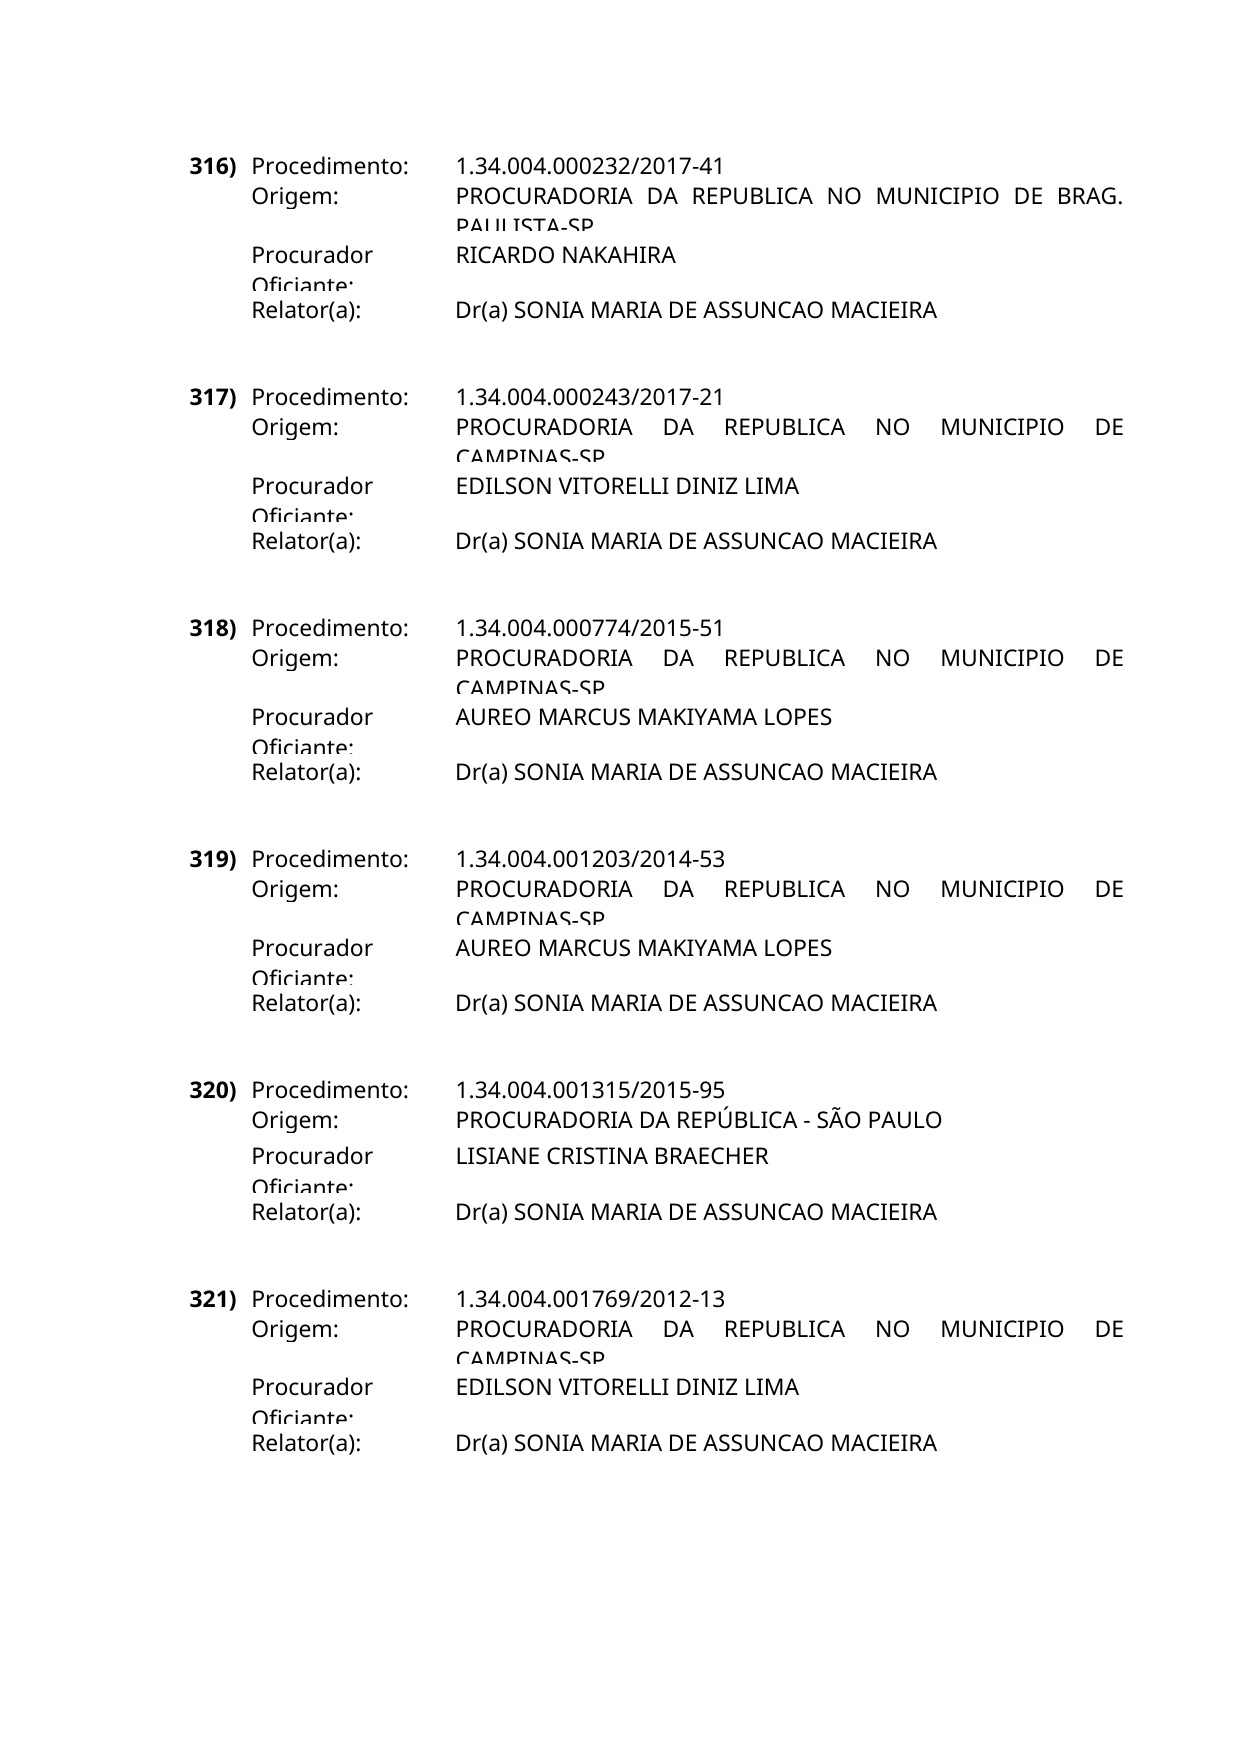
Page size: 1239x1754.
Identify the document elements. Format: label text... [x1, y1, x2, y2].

table_header Dr(a) SONIA MARIA DE ASSUNCAO MACIEIRA [455, 1196, 1122, 1224]
table_cell [0, 1371, 189, 1422]
table_header Dr(a) SONIA MARIA DE ASSUNCAO MACIEIRA [455, 1427, 1122, 1455]
table_header Relator(a): [251, 1427, 455, 1455]
table_cell [1125, 987, 1239, 1017]
table_cell [455, 924, 1124, 932]
table_cell [189, 180, 251, 208]
table_cell [455, 693, 1124, 701]
table_header [1125, 0, 1239, 150]
table_cell [455, 1364, 1124, 1371]
table_cell Origem: [251, 180, 455, 208]
table_cell [189, 1341, 251, 1364]
table_cell [0, 381, 189, 409]
table_cell [1125, 693, 1239, 701]
table_header Relator(a): [251, 987, 455, 1016]
table_cell [1125, 1226, 1239, 1283]
table_cell [0, 324, 189, 381]
table_cell [0, 987, 189, 1017]
table_cell [0, 1226, 189, 1283]
table_cell [189, 1133, 251, 1140]
table_cell Procedimento: [251, 843, 455, 872]
table_cell Procurador Oficiante: [251, 701, 455, 753]
table_cell [189, 525, 251, 555]
table_header [251, 0, 455, 150]
table_cell [0, 1017, 189, 1074]
table_cell [1125, 1140, 1239, 1191]
table_cell [1125, 671, 1239, 693]
table_cell 318) [189, 612, 251, 641]
table_cell [1125, 924, 1239, 932]
table_cell [1125, 1104, 1239, 1133]
table_cell [1125, 902, 1239, 924]
table_cell [189, 1140, 251, 1191]
table_cell [189, 693, 251, 701]
table_cell [251, 324, 455, 381]
table_cell Procedimento: [251, 612, 455, 641]
table_cell [251, 786, 455, 843]
table_cell [1125, 1133, 1239, 1140]
table_header Relator(a): [251, 756, 455, 785]
table_cell [455, 231, 1124, 238]
table_cell [251, 693, 455, 701]
table_cell Procurador Oficiante: [251, 239, 455, 291]
table_cell [455, 1133, 1124, 1140]
table_cell [1125, 209, 1239, 231]
table_cell Procedimento: [251, 1283, 455, 1311]
table_cell [0, 701, 189, 752]
table_cell [0, 642, 189, 671]
table_cell [189, 470, 251, 521]
table_cell [189, 1226, 251, 1283]
table_cell 1.34.004.001203/2014-53 [455, 843, 1124, 872]
table_cell [0, 294, 189, 324]
table_cell [1125, 180, 1239, 208]
table_cell Origem: [251, 1104, 455, 1133]
table_cell [1125, 470, 1239, 521]
table_cell [1125, 1427, 1239, 1457]
table_cell [251, 1226, 455, 1283]
table_cell [189, 555, 251, 612]
table_cell [1125, 525, 1239, 555]
table_cell AUREO MARCUS MAKIYAMA LOPES [455, 932, 1124, 983]
table_cell [1125, 239, 1239, 289]
table_cell [189, 1017, 251, 1074]
table_cell [189, 756, 251, 786]
table_header Relator(a): [251, 294, 455, 323]
table_header Dr(a) SONIA MARIA DE ASSUNCAO MACIEIRA [455, 525, 1122, 554]
table_cell [189, 701, 251, 752]
table_cell PROCURADORIA DA REPÚBLICA - SÃO PAULO [455, 1104, 1124, 1133]
table_cell [251, 1364, 455, 1371]
table_cell [0, 231, 189, 238]
table_cell [0, 873, 189, 902]
table_cell Procurador Oficiante: [251, 470, 455, 522]
table_cell [0, 1427, 189, 1457]
table_cell [0, 1133, 189, 1140]
table_cell [0, 1104, 189, 1133]
table_header [189, 0, 251, 150]
table_cell PROCURADORIA DA REPUBLICA NO MUNICIPIO DE CAMPINAS-SP [455, 873, 1124, 924]
table_cell [189, 1104, 251, 1133]
table_cell [0, 612, 189, 641]
table_cell [0, 756, 189, 786]
table_cell Origem: [251, 642, 455, 671]
table_cell [189, 987, 251, 1017]
table_cell PROCURADORIA DA REPUBLICA NO MUNICIPIO DE CAMPINAS-SP [455, 411, 1124, 462]
table_cell [0, 1074, 189, 1103]
table_cell [1125, 1341, 1239, 1364]
table_cell [1125, 1283, 1239, 1311]
table_cell [0, 924, 189, 932]
table_cell [0, 693, 189, 701]
table_cell [1125, 462, 1239, 469]
table_cell PROCURADORIA DA REPUBLICA NO MUNICIPIO DE CAMPINAS-SP [455, 642, 1124, 693]
table_cell [251, 209, 455, 231]
table_cell [189, 1364, 251, 1371]
table_cell [1125, 873, 1239, 902]
table_cell [1125, 932, 1239, 983]
table_cell [189, 924, 251, 932]
table_cell 1.34.004.000243/2017-21 [455, 381, 1124, 409]
table_cell [1125, 324, 1239, 381]
table_header Relator(a): [251, 1196, 455, 1224]
table_cell [0, 1364, 189, 1371]
table_header Relator(a): [251, 525, 455, 554]
table_cell 319) [189, 843, 251, 872]
table_cell [0, 239, 189, 289]
table_cell EDILSON VITORELLI DINIZ LIMA [455, 1371, 1124, 1422]
table_cell [189, 1371, 251, 1422]
table_header Dr(a) SONIA MARIA DE ASSUNCAO MACIEIRA [455, 756, 1122, 785]
table_cell AUREO MARCUS MAKIYAMA LOPES [455, 701, 1124, 752]
table_cell 1.34.004.001315/2015-95 [455, 1074, 1124, 1103]
table_cell RICARDO NAKAHIRA [455, 239, 1124, 289]
table_cell Origem: [251, 1313, 455, 1341]
table_cell Procedimento: [251, 1074, 455, 1103]
table_cell EDILSON VITORELLI DINIZ LIMA [455, 470, 1124, 521]
table_cell [1125, 1371, 1239, 1422]
table_cell [1125, 612, 1239, 641]
table_cell [189, 671, 251, 693]
table_cell [251, 462, 455, 469]
table_cell [0, 1140, 189, 1191]
table_cell [251, 555, 455, 612]
table_cell [1125, 701, 1239, 752]
table_cell [189, 786, 251, 843]
table_cell 1.34.004.000232/2017-41 [455, 150, 1124, 178]
table_cell [1125, 1313, 1239, 1341]
table_cell [455, 786, 1124, 843]
table_cell [1125, 555, 1239, 612]
table_cell [0, 411, 189, 439]
table_header [0, 0, 189, 150]
table_cell [455, 1017, 1124, 1074]
table_cell 1.34.004.001769/2012-13 [455, 1283, 1124, 1311]
table_cell [0, 786, 189, 843]
table_cell [455, 555, 1124, 612]
table_cell [1125, 294, 1239, 324]
table_cell [251, 1017, 455, 1074]
table_cell [0, 440, 189, 462]
table_cell PROCURADORIA DA REPUBLICA NO MUNICIPIO DE CAMPINAS-SP [455, 1313, 1124, 1364]
table_cell [189, 239, 251, 289]
table_cell [1125, 440, 1239, 462]
table_cell [0, 462, 189, 469]
table_cell [189, 1427, 251, 1457]
table_cell [251, 440, 455, 462]
table_cell [1125, 642, 1239, 671]
table_cell [1125, 1364, 1239, 1371]
table_cell [251, 231, 455, 238]
table_cell [0, 1196, 189, 1226]
table_header [455, 0, 1124, 150]
table_cell Procurador Oficiante: [251, 932, 455, 984]
table_cell [251, 902, 455, 924]
table_cell [0, 671, 189, 693]
table_header Dr(a) SONIA MARIA DE ASSUNCAO MACIEIRA [455, 294, 1122, 323]
table_cell Origem: [251, 411, 455, 439]
table_cell [1125, 843, 1239, 872]
table_cell [251, 1133, 455, 1140]
table_cell [1125, 411, 1239, 439]
table_cell [189, 932, 251, 983]
table_cell [189, 873, 251, 902]
table_cell [455, 1226, 1124, 1283]
table_cell [189, 902, 251, 924]
table_cell [189, 462, 251, 469]
table_cell [0, 932, 189, 983]
table_cell [1125, 231, 1239, 238]
table_cell 321) [189, 1283, 251, 1311]
table_cell 316) [189, 150, 251, 178]
table_cell Origem: [251, 873, 455, 902]
table_cell [0, 525, 189, 555]
table_cell [0, 843, 189, 872]
table_cell [251, 671, 455, 693]
table_cell [0, 1313, 189, 1341]
table_cell Procurador Oficiante: [251, 1140, 455, 1193]
table_cell 317) [189, 381, 251, 409]
table_cell [0, 180, 189, 208]
table_cell 1.34.004.000774/2015-51 [455, 612, 1124, 641]
table_cell [1125, 1196, 1239, 1226]
table_cell 320) [189, 1074, 251, 1103]
table_cell [189, 642, 251, 671]
table_cell [0, 1341, 189, 1364]
table_cell [1125, 1017, 1239, 1074]
table_cell LISIANE CRISTINA BRAECHER [455, 1140, 1124, 1191]
table_cell Procedimento: [251, 150, 455, 178]
table_cell Procurador Oficiante: [251, 1371, 455, 1424]
table_cell [455, 324, 1124, 381]
table_cell [189, 209, 251, 231]
table_cell [189, 440, 251, 462]
table_cell [189, 411, 251, 439]
table_cell [0, 555, 189, 612]
table_cell [0, 1283, 189, 1311]
table_cell [0, 902, 189, 924]
table_cell [189, 1313, 251, 1341]
table_cell [0, 209, 189, 231]
table_header Dr(a) SONIA MARIA DE ASSUNCAO MACIEIRA [455, 987, 1122, 1016]
table_cell [189, 231, 251, 238]
table_cell [0, 150, 189, 178]
table_cell [1125, 786, 1239, 843]
table_cell [251, 924, 455, 932]
table_cell [251, 1341, 455, 1364]
table_cell PROCURADORIA DA REPUBLICA NO MUNICIPIO DE BRAG. PAULISTA-SP [455, 180, 1124, 231]
table_cell [0, 470, 189, 521]
table_cell [189, 1196, 251, 1226]
table_cell Procedimento: [251, 381, 455, 409]
table_cell [455, 462, 1124, 469]
table_cell [189, 324, 251, 381]
table_cell [189, 294, 251, 324]
table_cell [1125, 1074, 1239, 1103]
table_cell [1125, 756, 1239, 786]
table_cell [1125, 150, 1239, 178]
table_cell [1125, 381, 1239, 409]
